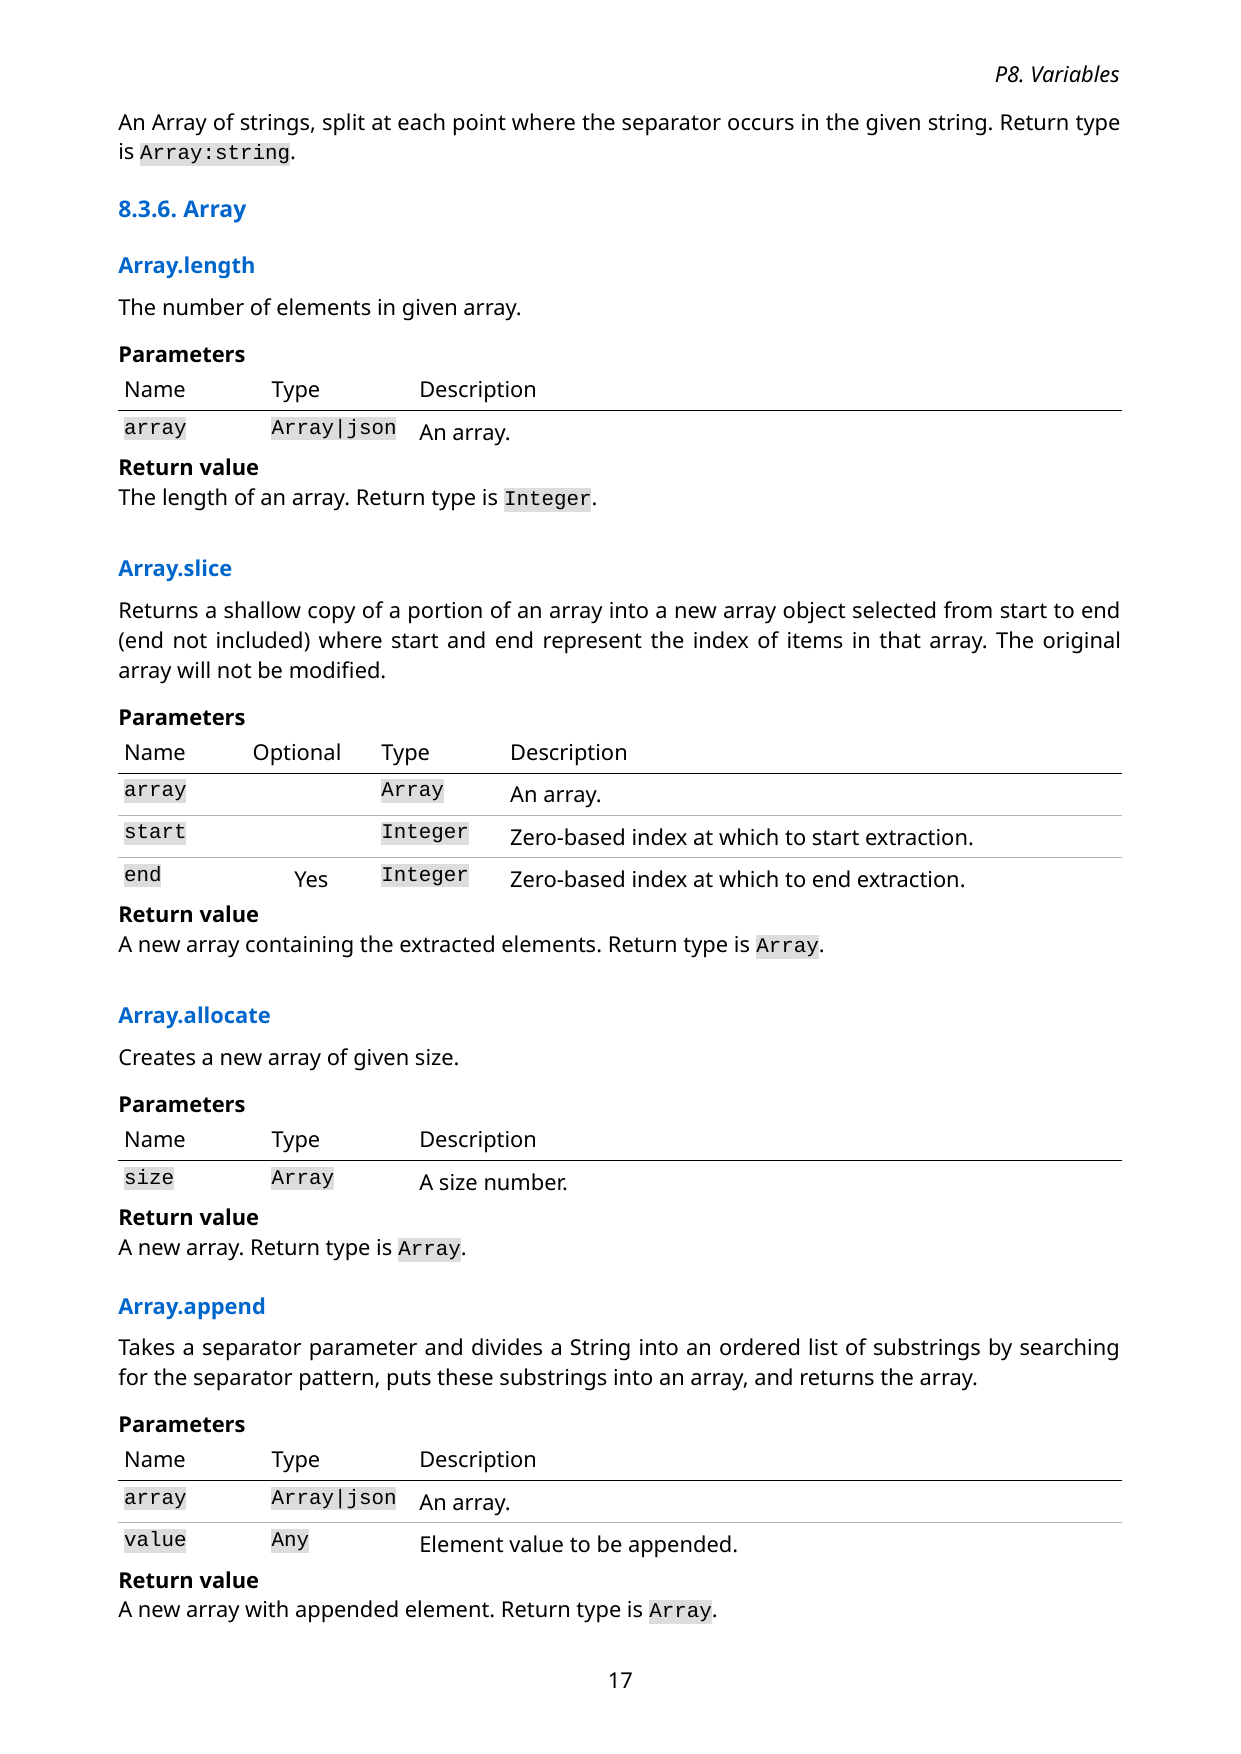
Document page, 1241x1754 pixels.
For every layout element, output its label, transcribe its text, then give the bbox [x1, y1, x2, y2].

text Return value [118, 1202, 1122, 1232]
table_cell Element value to be appended. [414, 1523, 1122, 1564]
table_cell Array|json [266, 1481, 413, 1522]
table_cell Integer [376, 816, 504, 857]
text Return value [118, 899, 1122, 929]
table_header Description [504, 731, 1122, 772]
table_cell Array [376, 774, 504, 815]
table_cell end [118, 858, 247, 899]
text Parameters [118, 1089, 1122, 1119]
table_cell A size number. [414, 1161, 1122, 1202]
table_cell Array|json [266, 411, 413, 452]
subtitle Array.allocate [118, 1001, 1122, 1030]
text Return value [118, 452, 1122, 482]
table_cell [247, 774, 376, 815]
text Returns a shallow copy of a portion of an array into a new array object selected from start to end (end not included) where start and end represent the index of items in that array. The original array will not be modified. [118, 595, 1122, 684]
table_header Description [414, 369, 1122, 410]
text Return value [118, 1564, 1122, 1594]
table_cell Any [266, 1523, 413, 1564]
subtitle Array.append [118, 1291, 1122, 1321]
text A new array with appended element. Return type is Array. [118, 1594, 1122, 1624]
table_cell Zero-based index at which to start extraction. [504, 816, 1122, 857]
table_cell size [118, 1161, 266, 1202]
table_cell [247, 816, 376, 857]
table_header Name [118, 1119, 266, 1160]
text Parameters [118, 339, 1122, 369]
text Parameters [118, 1409, 1122, 1439]
table_header Name [118, 731, 247, 772]
table_header Type [266, 1439, 413, 1480]
table_cell array [118, 1481, 266, 1522]
table_cell Array [266, 1161, 413, 1202]
table_cell value [118, 1523, 266, 1564]
subtitle Array.slice [118, 553, 1122, 583]
table_cell array [118, 774, 247, 815]
table_header Name [118, 1439, 266, 1480]
text A new array containing the extracted elements. Return type is Array. [118, 929, 1122, 959]
table_cell Yes [247, 858, 376, 899]
subtitle Array [118, 193, 1122, 224]
table_header Type [266, 369, 413, 410]
subtitle Array.length [118, 251, 1122, 280]
table_header Type [266, 1119, 413, 1160]
table_header Name [118, 369, 266, 410]
table_header Optional [247, 731, 376, 772]
text Takes a separator parameter and divides a String into an ordered list of substrings by searching for the separator pattern, puts these substrings into an array, and returns the array. [118, 1332, 1122, 1392]
table_cell array [118, 411, 266, 452]
table_header Description [414, 1439, 1122, 1480]
table_cell Zero-based index at which to end extraction. [504, 858, 1122, 899]
table_cell An array. [414, 1481, 1122, 1522]
text An Array of strings, split at each point where the separator occurs in the given string. Return type is Array:string. [118, 107, 1122, 166]
table_cell start [118, 816, 247, 857]
table_cell Integer [376, 858, 504, 899]
table_header Type [376, 731, 504, 772]
table_header Description [414, 1119, 1122, 1160]
table_cell An array. [414, 411, 1122, 452]
table_cell An array. [504, 774, 1122, 815]
text The number of elements in given array. [118, 292, 1122, 322]
text The length of an array. Return type is Integer. [118, 482, 1122, 512]
text Creates a new array of given size. [118, 1042, 1122, 1072]
text A new array. Return type is Array. [118, 1232, 1122, 1262]
text Parameters [118, 701, 1122, 731]
